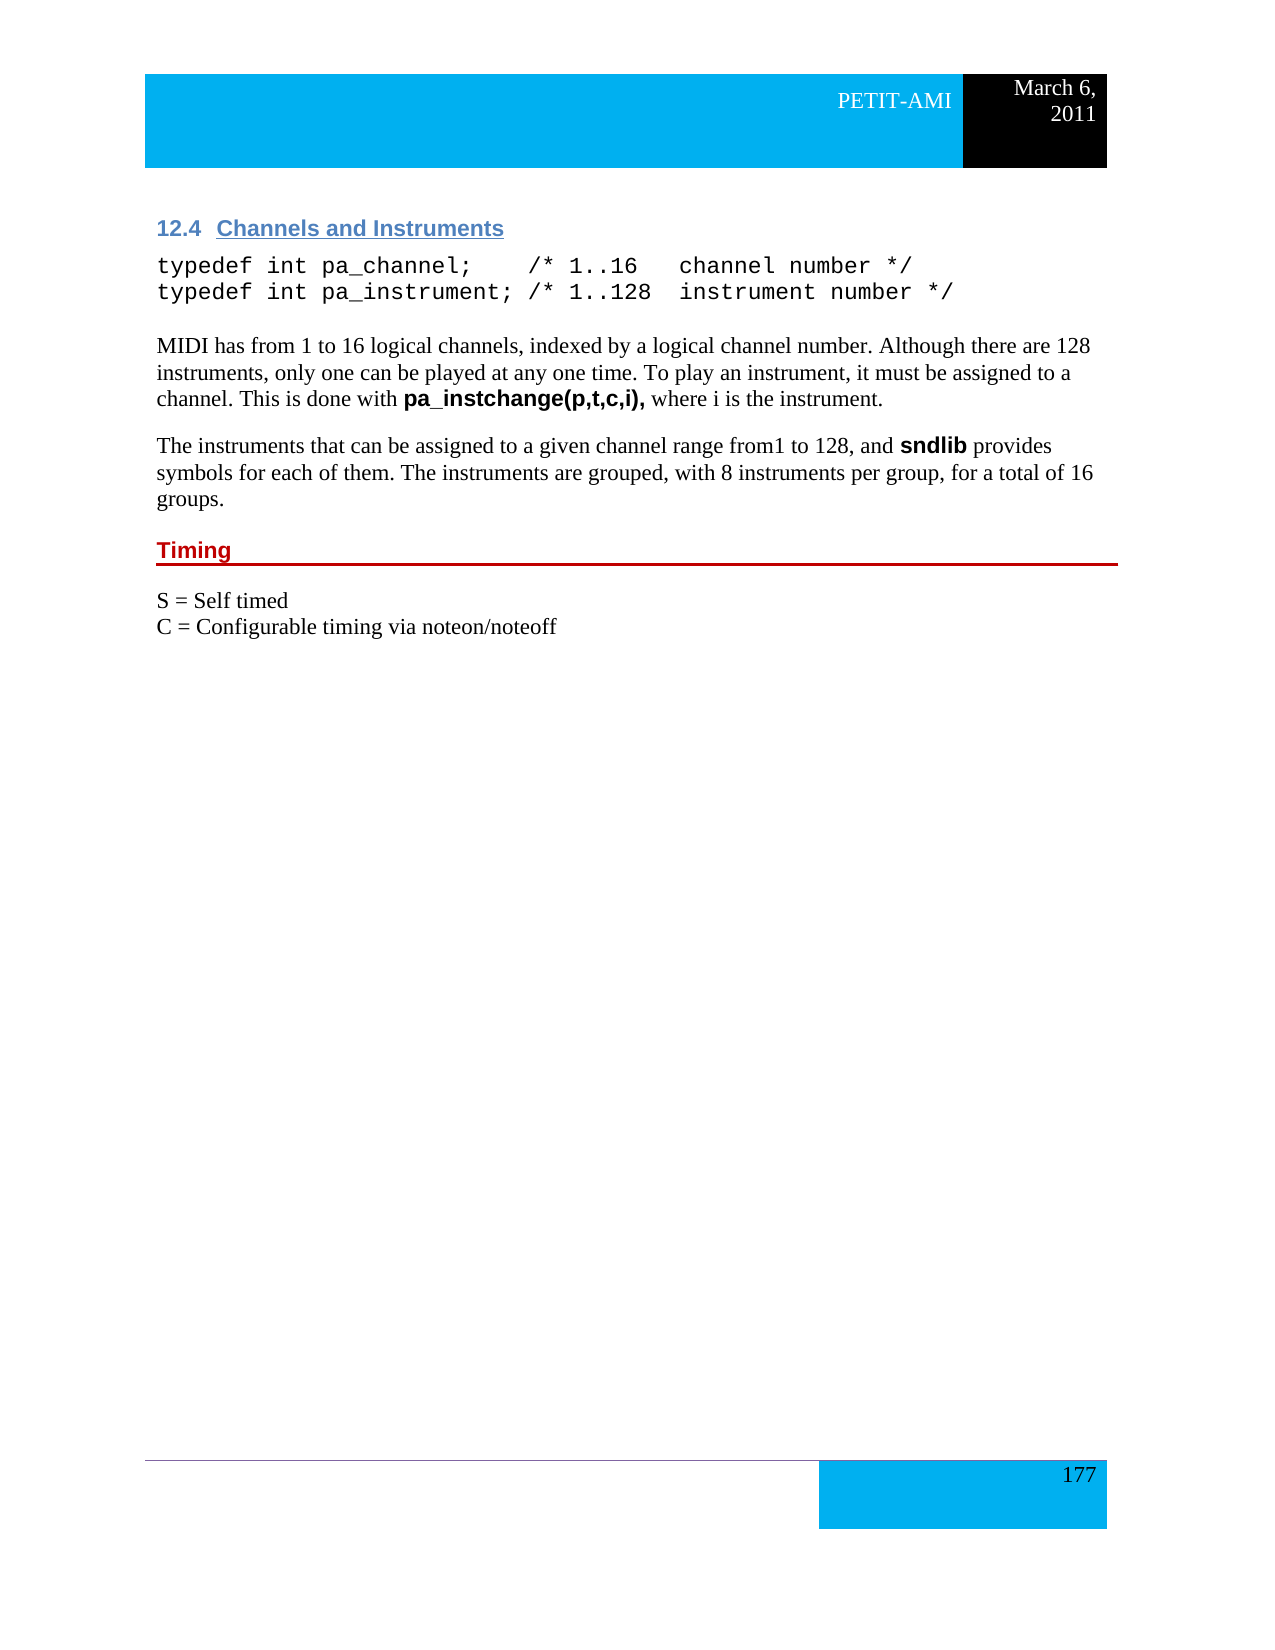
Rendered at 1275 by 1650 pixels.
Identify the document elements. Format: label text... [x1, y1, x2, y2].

text typedef int pa_instrument; /* 1..128 instrument number */ [156, 280, 1118, 306]
text The instruments that can be assigned to a given channel range from1 to 128, and sndlib provides symbols for each of them. The instruments are grouped, with 8 instruments per group, for a total of 16 groups. [156, 432, 1118, 512]
text typedef int pa_channel; /* 1..16 channel number */ [156, 254, 1118, 280]
subtitle Channels and Instruments [156, 215, 1118, 242]
text C = Configurable timing via noteon/noteoff [156, 613, 1118, 640]
text S = Self timed [156, 587, 1118, 613]
text Timing [156, 537, 1118, 563]
text MIDI has from 1 to 16 logical channels, indexed by a logical channel number. Although there are 128 instruments, only one can be played at any one time. To play an instrument, it must be assigned to a channel. This is done with pa_instchange(p,t,c,i), where i is the instrument. [156, 332, 1118, 412]
